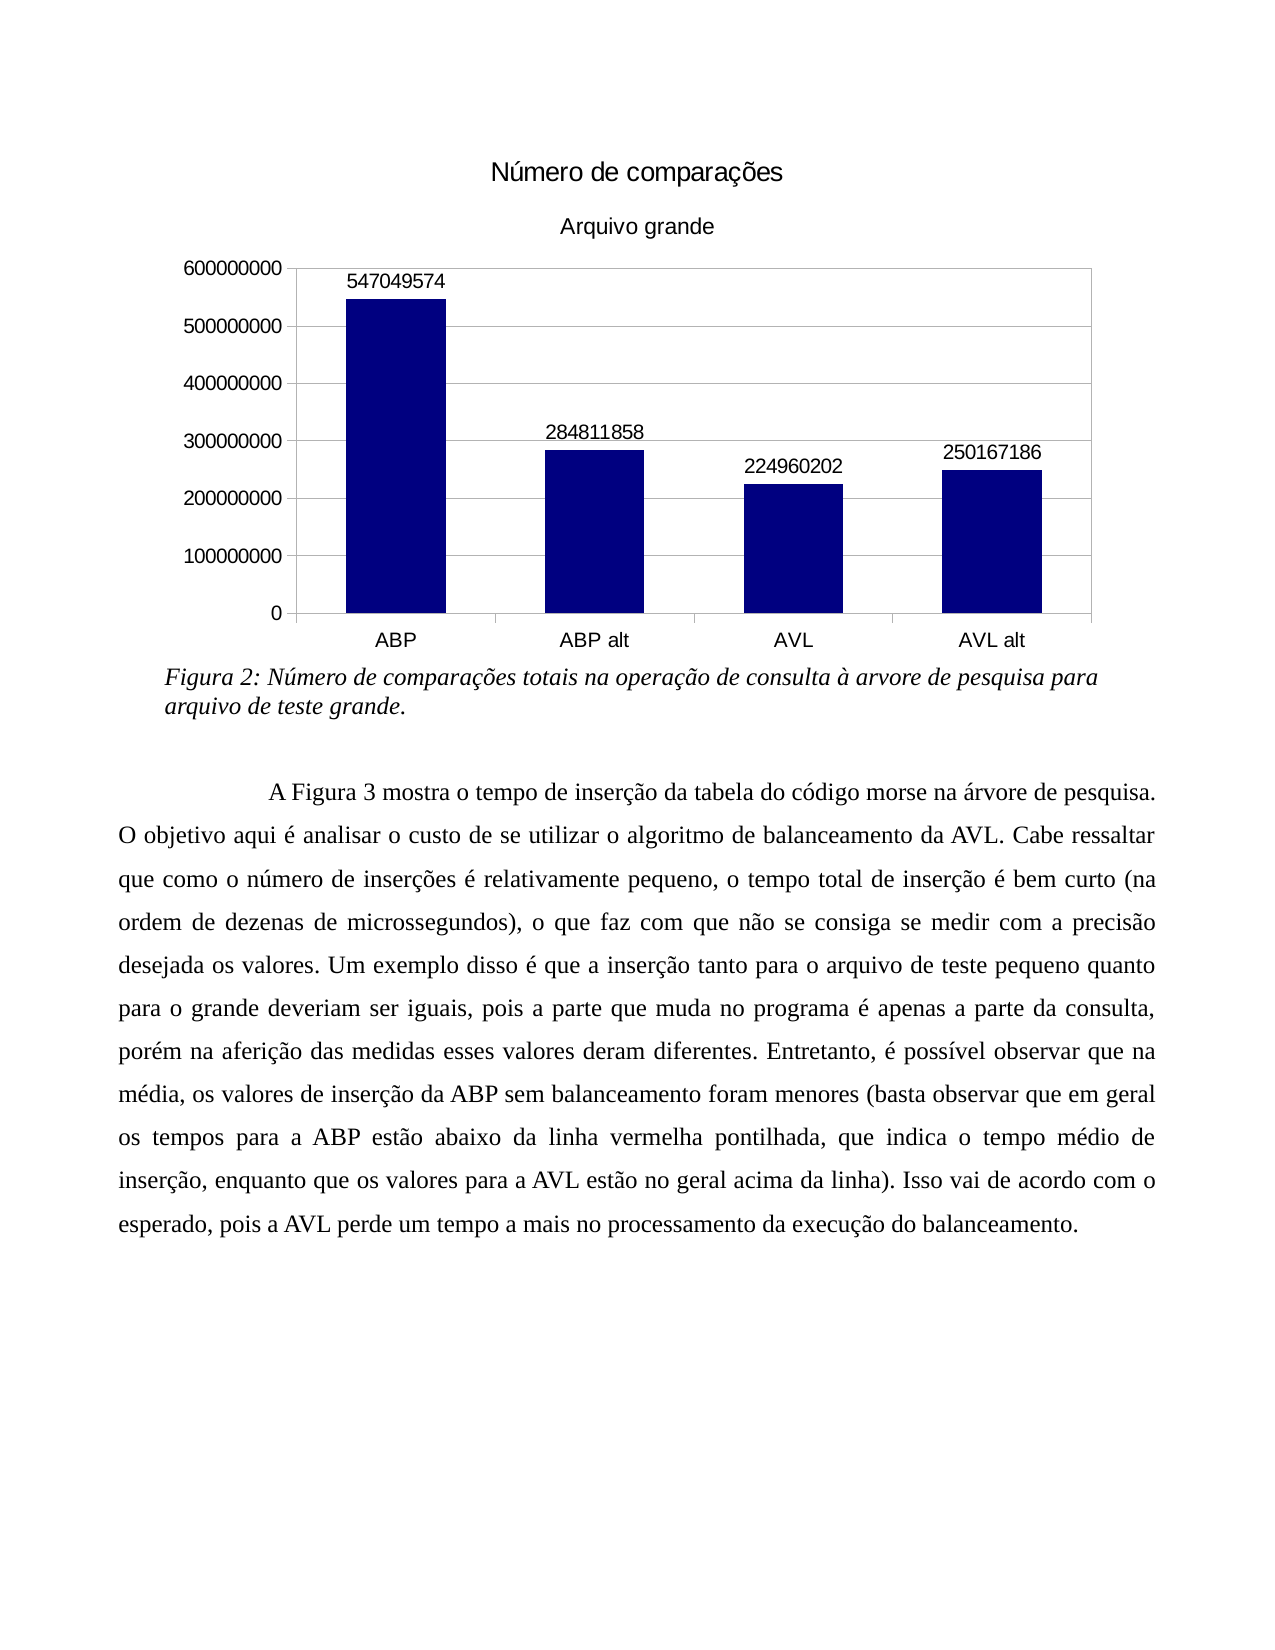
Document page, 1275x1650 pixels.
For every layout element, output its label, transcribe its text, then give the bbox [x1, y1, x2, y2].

text Figura 2: Número de comparações totais na operação de consulta à arvore de pesquisa para arquivo de teste grande. [164, 663, 1111, 720]
text A Figura 3 mostra o tempo de inserção da tabela do código morse na árvore de pesquisa. O objetivo aqui é analisar o custo de se utilizar o algoritmo de balanceamento da AVL. Cabe ressaltar que como o número de inserções é relativamente pequeno, o tempo total de inserção é bem curto (na ordem de dezenas de microssegundos), o que faz com que não se consiga se medir com a precisão desejada os valores. Um exemplo disso é que a inserção tanto para o arquivo de teste pequeno quanto para o grande deveriam ser iguais, pois a parte que muda no programa é apenas a parte da consulta, porém na aferição das medidas esses valores deram diferentes. Entretanto, é possível observar que na média, os valores de inserção da ABP sem balanceamento foram menores (basta observar que em geral os tempos para a ABP estão abaixo da linha vermelha pontilhada, que indica o tempo médio de inserção, enquanto que os valores para a AVL estão no geral acima da linha). Isso vai de acordo com o esperado, pois a AVL perde um tempo a mais no processamento da execução do balanceamento. [118, 777, 1157, 1237]
